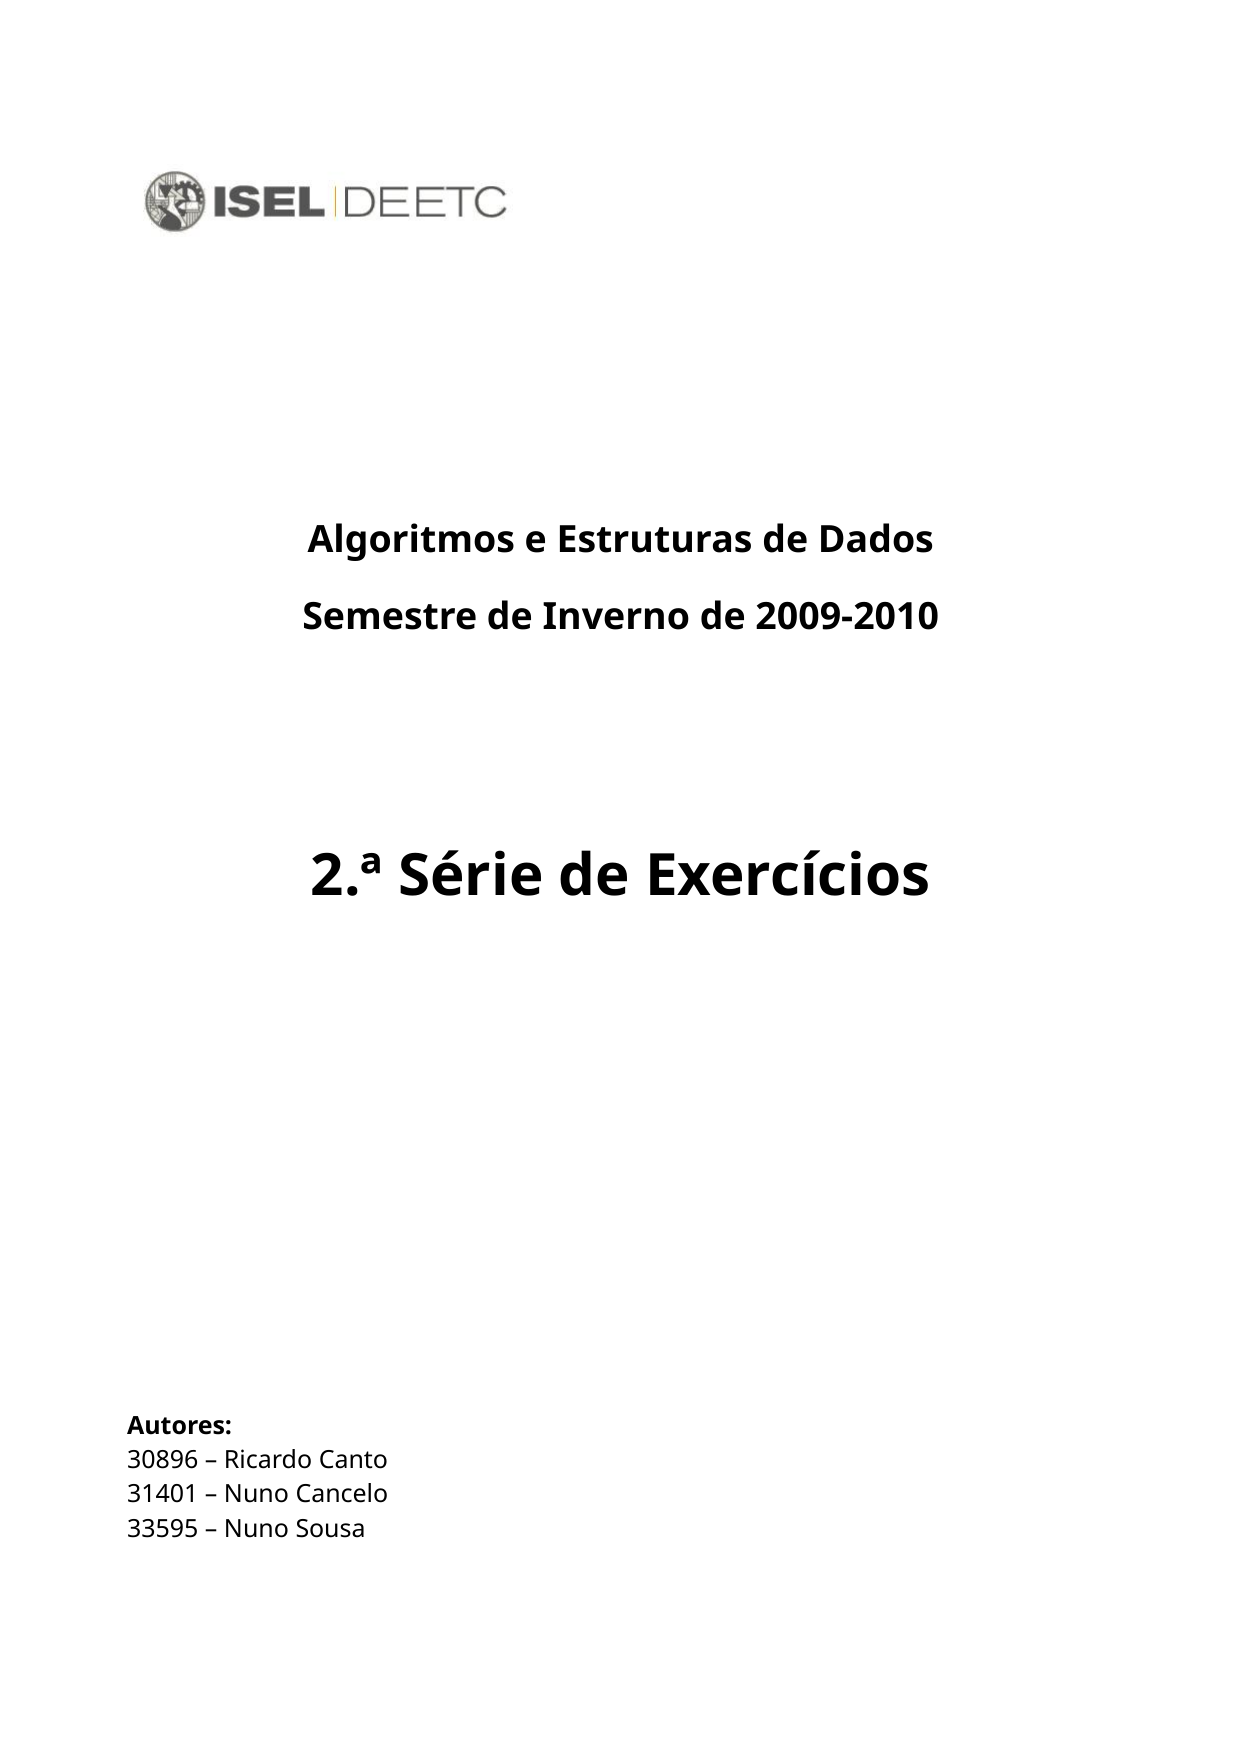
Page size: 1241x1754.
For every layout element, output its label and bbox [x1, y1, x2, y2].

picture [135, 156, 537, 257]
